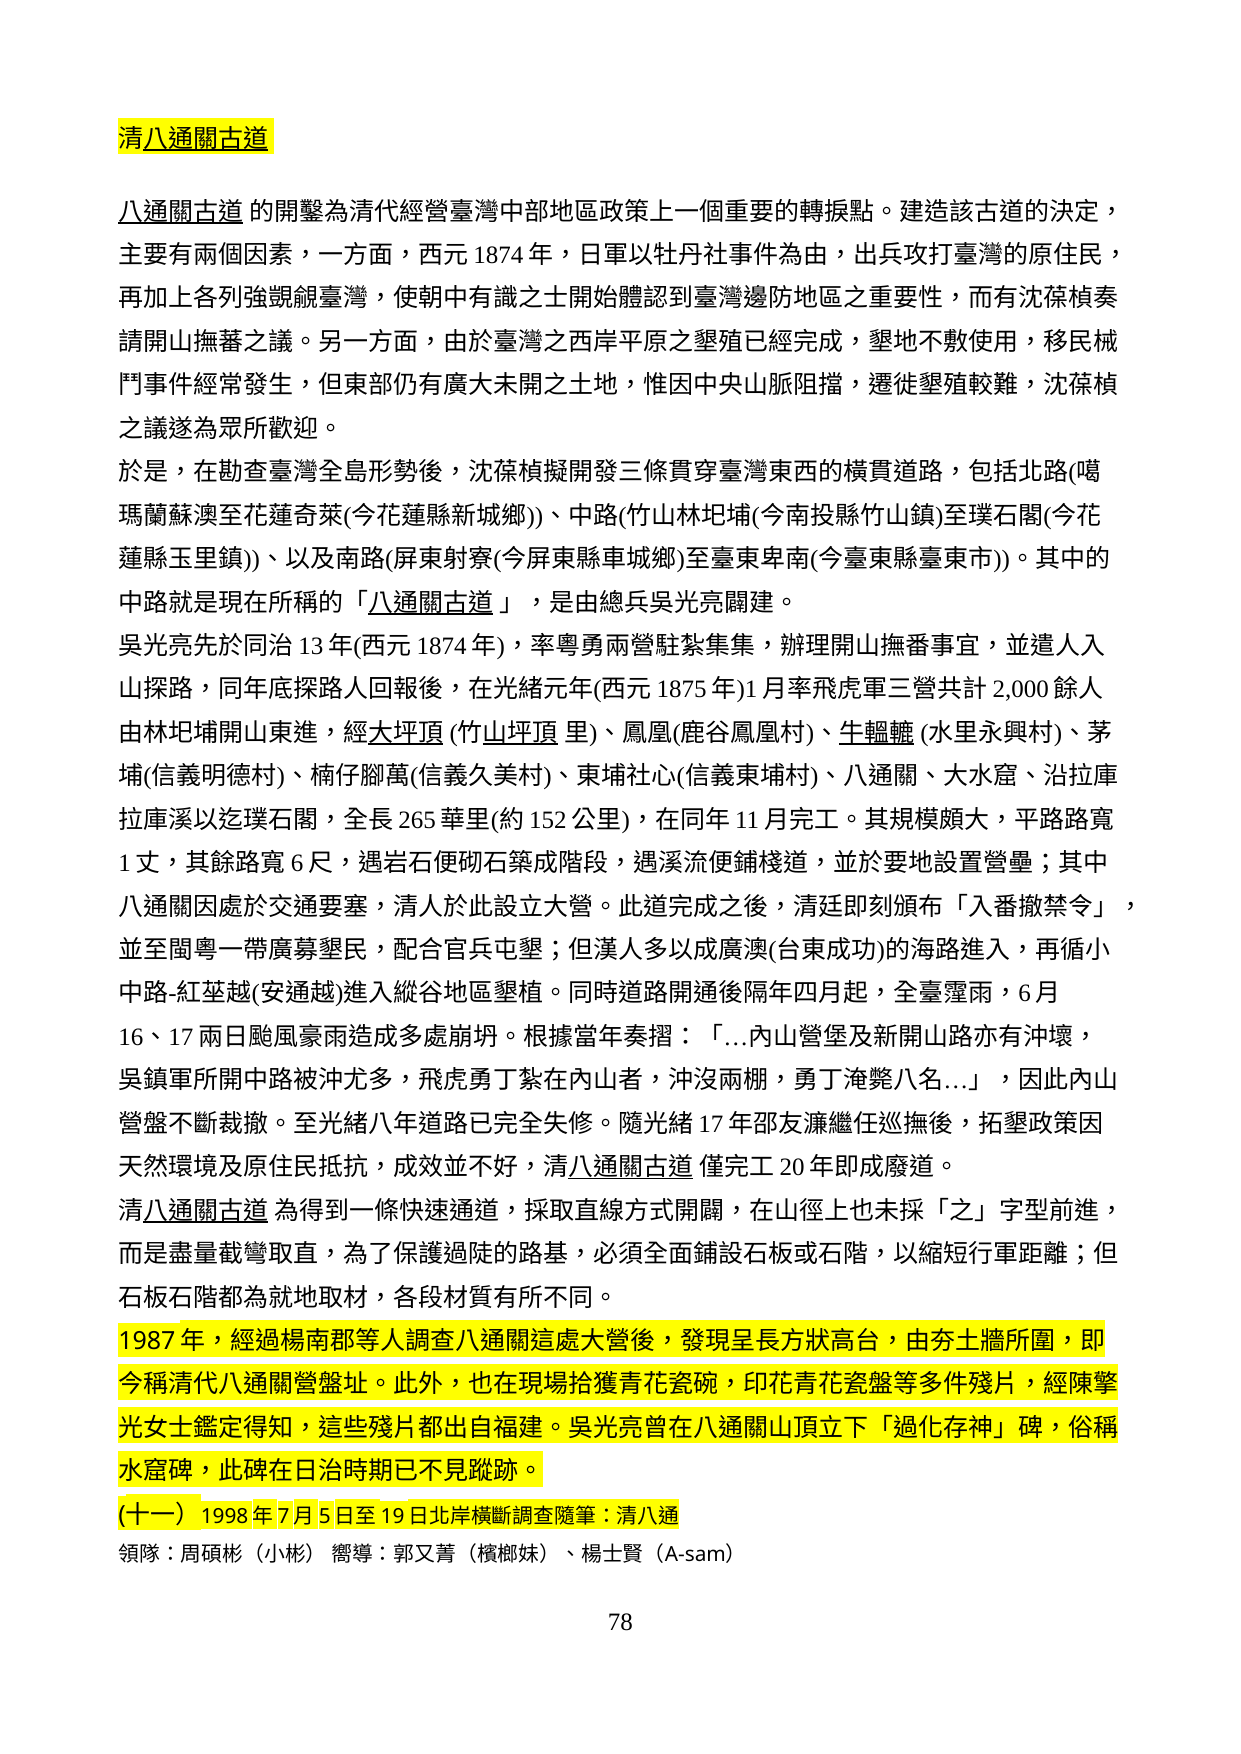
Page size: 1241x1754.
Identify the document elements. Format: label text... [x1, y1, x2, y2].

text 清八通關古道 為得到一條快速通道，採取直線方式開闢，在山徑上也未採「之」字型前進，而是盡量截彎取直，為了保護過陡的路基，必須全面鋪設石板或石階，以縮短行軍距離；但石板石階都為就地取材，各段材質有所不同。 [118, 1190, 1122, 1313]
text 1987年，經過楊南郡等人調查八通關這處大營後，發現呈長方狀高台，由夯土牆所圍，即今稱清代八通關營盤址。此外，也在現場拾獲青花瓷碗，印花青花瓷盤等多件殘片，經陳擎光女士鑑定得知，這些殘片都出自福建。吳光亮曾在八通關山頂立下「過化存神」碑，俗稱水窟碑，此碑在日治時期已不見蹤跡。 [118, 1320, 1122, 1487]
text (十一）1998年7月5日至19日北岸橫斷調查隨筆：清八通 [118, 1494, 1122, 1530]
text 八通關古道 的開鑿為清代經營臺灣中部地區政策上一個重要的轉捩點。建造該古道的決定，主要有兩個因素，一方面，西元1874年，日軍以牡丹社事件為由，出兵攻打臺灣的原住民，再加上各列強覬覦臺灣，使朝中有識之士開始體認到臺灣邊防地區之重要性，而有沈葆楨奏請開山撫蕃之議。另一方面，由於臺灣之西岸平原之墾殖已經完成，墾地不敷使用，移民械鬥事件經常發生，但東部仍有廣大未開之土地，惟因中央山脈阻擋，遷徙墾殖較難，沈葆楨之議遂為眾所歡迎。 [118, 191, 1122, 444]
text 吳光亮先於同治13年(西元1874年)，率粵勇兩營駐紮集集，辦理開山撫番事宜，並遣人入山探路，同年底探路人回報後，在光緒元年(西元1875年)1月率飛虎軍三營共計2,000餘人由林圯埔開山東進，經大坪頂 (竹山坪頂 里)、鳳凰(鹿谷鳳凰村)、牛轀轆 (水里永興村)、茅埔(信義明德村)、楠仔腳萬(信義久美村)、東埔社心(信義東埔村)、八通關、大水窟、沿拉庫拉庫溪以迄璞石閣，全長265華里(約152公里)，在同年11月完工。其規模頗大，平路路寬1丈，其餘路寬6尺，遇岩石便砌石築成階段，遇溪流便鋪棧道，並於要地設置營壘；其中八通關因處於交通要塞，清人於此設立大營。此道完成之後，清廷即刻頒布「入番撤禁令」，並至閩粵一帶廣募墾民，配合官兵屯墾；但漢人多以成廣澳(台東成功)的海路進入，再循小中路-紅莝越(安通越)進入縱谷地區墾植。同時道路開通後隔年四月起，全臺霪雨，6月16、17兩日颱風豪雨造成多處崩坍。根據當年奏摺：「…內山營堡及新開山路亦有沖壞，吳鎮軍所開中路被沖尤多，飛虎勇丁紮在內山者，沖沒兩棚，勇丁淹斃八名…」，因此內山營盤不斷裁撤。至光緒八年道路已完全失修。隨光緒17年邵友濂繼任巡撫後，拓墾政策因天然環境及原住民抵抗，成效並不好，清八通關古道 僅完工20年即成廢道。 [118, 625, 1122, 1183]
text 清八通關古道 [118, 118, 1122, 154]
text 領隊：周碩彬（小彬） 嚮導：郭又菁（檳榔妹）、楊士賢（A-sam） [118, 1538, 1122, 1568]
text 於是，在勘查臺灣全島形勢後，沈葆楨擬開發三條貫穿臺灣東西的橫貫道路，包括北路(噶瑪蘭蘇澳至花蓮奇萊(今花蓮縣新城鄉))、中路(竹山林圯埔(今南投縣竹山鎮)至璞石閣(今花蓮縣玉里鎮))、以及南路(屏東射寮(今屏東縣車城鄉)至臺東卑南(今臺東縣臺東市))。其中的中路就是現在所稱的「八通關古道 」，是由總兵吳光亮闢建。 [118, 452, 1122, 618]
